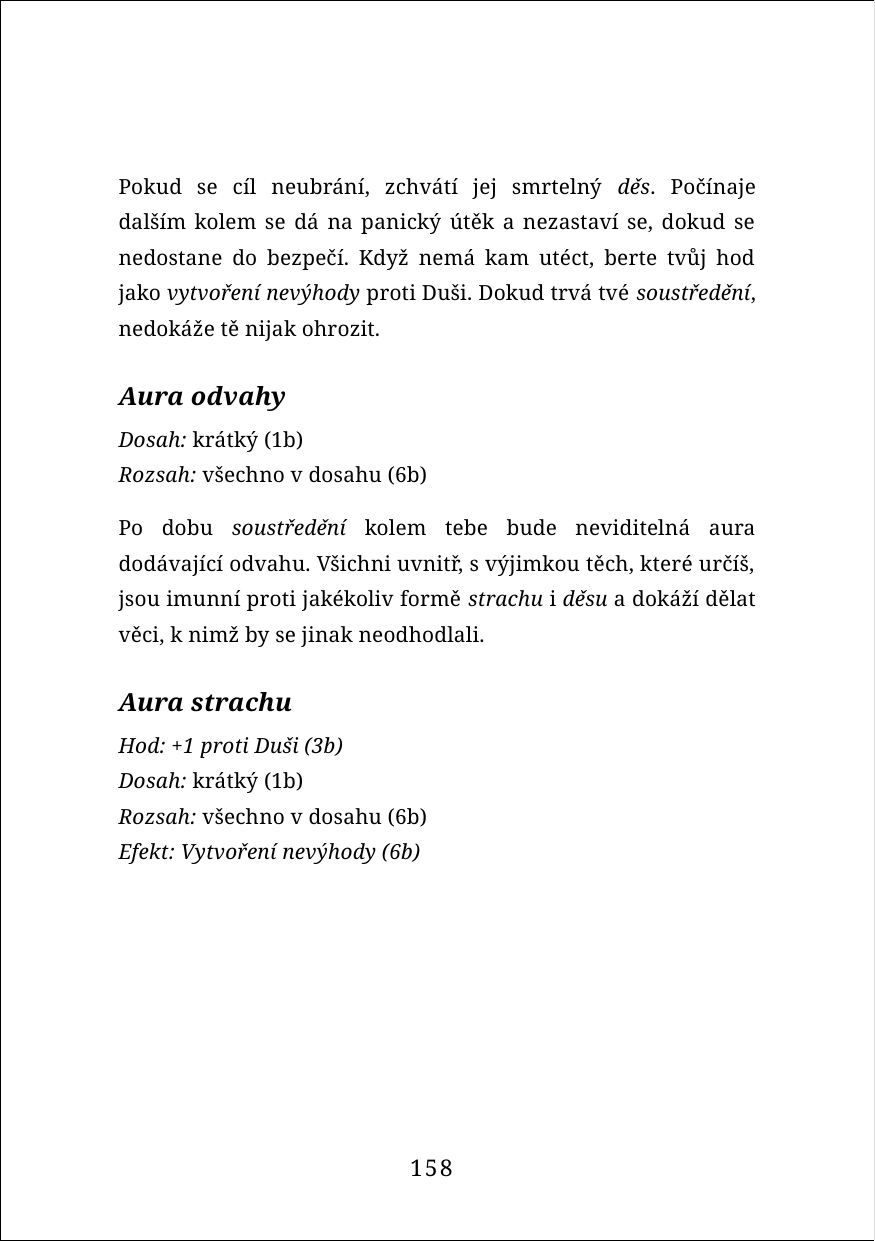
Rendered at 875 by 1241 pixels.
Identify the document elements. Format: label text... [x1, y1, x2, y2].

text Po dobu soustředění kolem tebe bude neviditelná aura dodávající odvahu. Všichni uvnitř, s výjimkou těch, které určíš, jsou imunní proti jakékoliv formě strachu i děsu a dokáží dělat věci, k nimž by se jinak neodhodlali. [118, 513, 756, 648]
text Dosah: krátký (1b) Rozsah: všechno v dosahu (6b) [118, 425, 756, 489]
text Pokud se cíl neubrání, zchvátí jej smrtelný děs. Počínaje dalším kolem se dá na panický útěk a nezastaví se, dokud se nedostane do bezpečí. Když nemá kam utéct, berte tvůj hod jako vytvoření nevýhody proti Duši. Dokud trvá tvé soustředění, nedokáže tě nijak ohrozit. [118, 172, 756, 342]
text Hod: +1 proti Duši (3b) Dosah: krátký (1b) Rozsah: všechno v dosahu (6b) Efekt: Vytvoření nevýhody (6b) [118, 731, 756, 866]
subtitle Aura odvahy [118, 379, 756, 413]
subtitle Aura strachu [118, 685, 756, 719]
